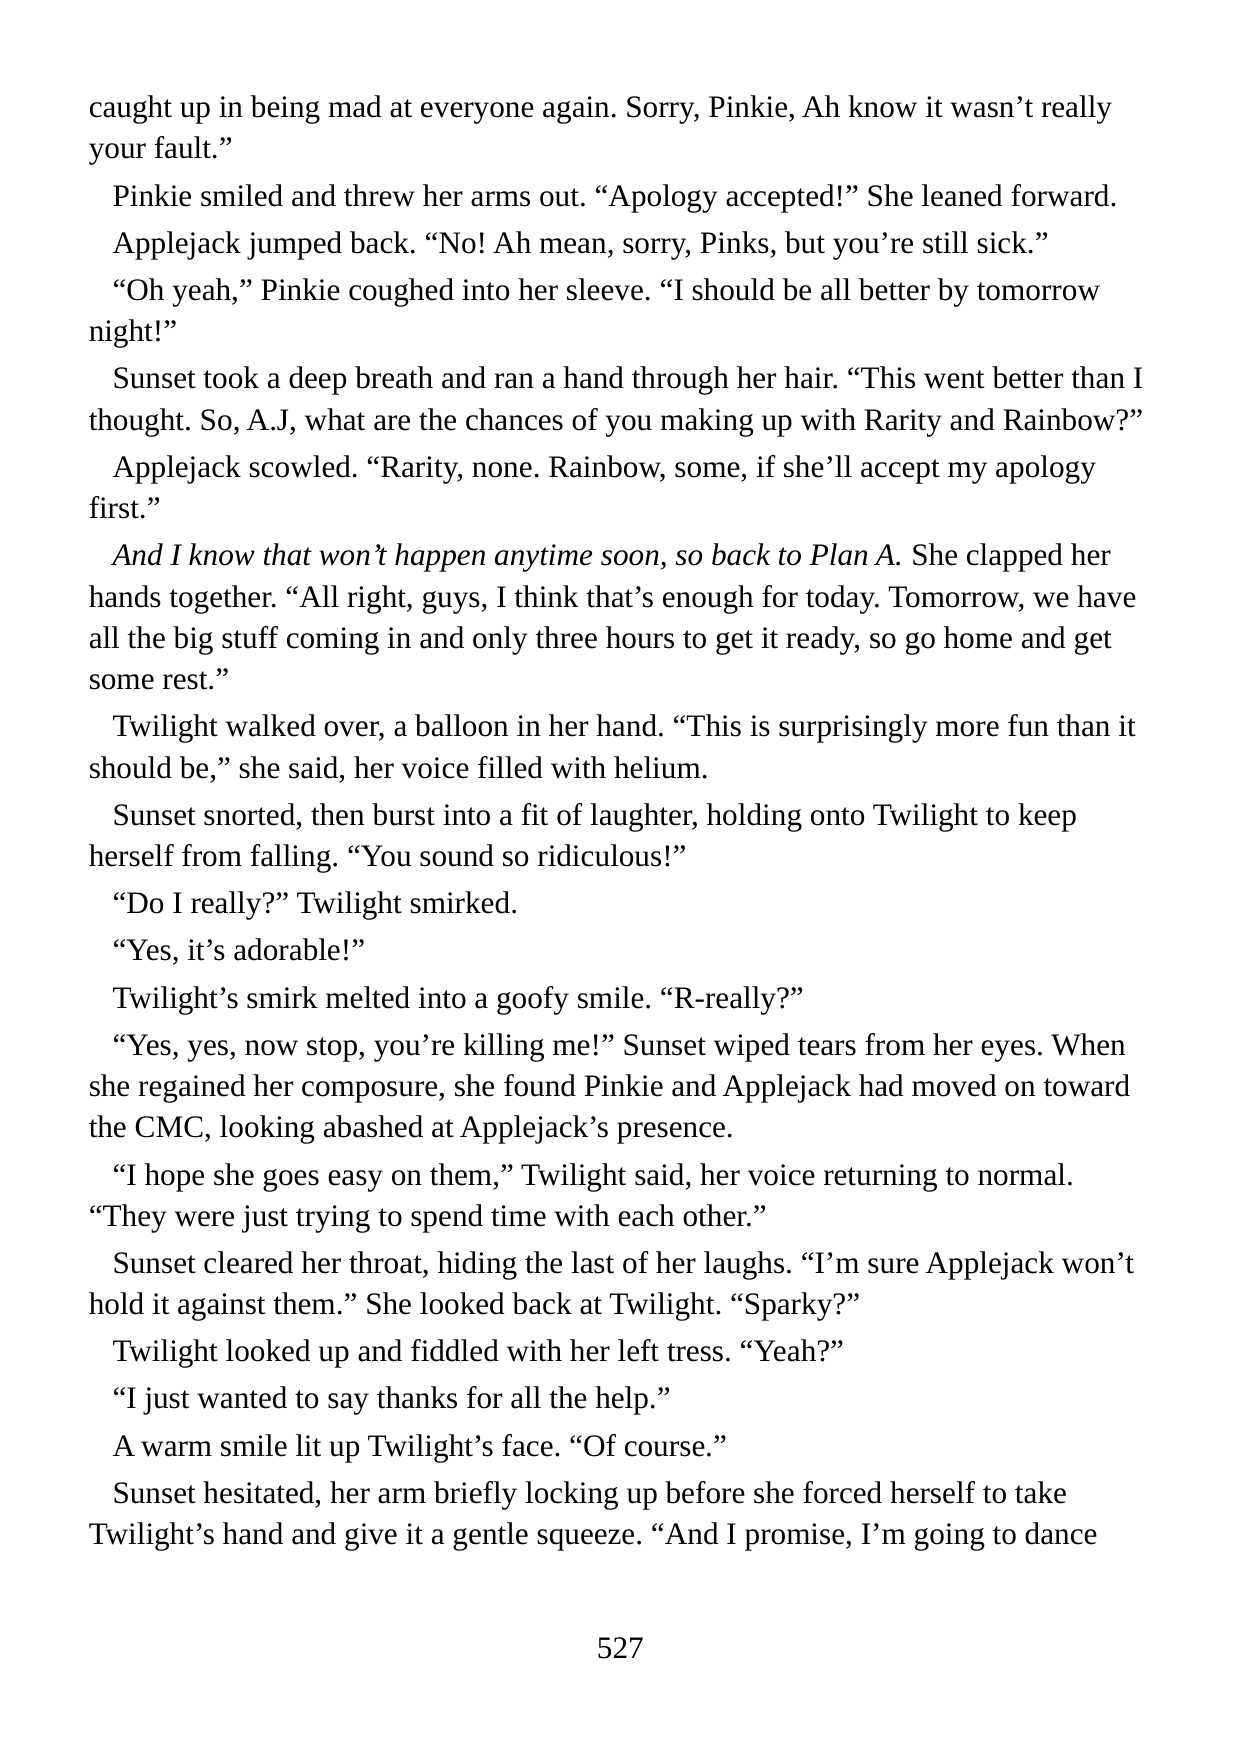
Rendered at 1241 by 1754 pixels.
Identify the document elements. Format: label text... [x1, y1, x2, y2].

text “Yes, it’s adorable!” [88, 932, 1152, 968]
text Twilight’s smirk melted into a goofy smile. “R-really?” [88, 979, 1152, 1015]
text “Oh yeah,” Pinkie coughed into her sleeve. “I should be all better by tomorrow night!” [88, 271, 1152, 348]
text caught up in being mad at everyone again. Sorry, Pinkie, Ah know it wasn’t really your fault.” [88, 88, 1152, 166]
text “Do I really?” Twilight smirked. [88, 884, 1152, 920]
text A warm smile lit up Twilight’s face. “Of course.” [88, 1427, 1152, 1463]
text Pinkie smiled and threw her arms out. “Apology accepted!” She leaned forward. [88, 177, 1152, 213]
text Applejack scowled. “Rarity, none. Rainbow, some, if she’ll accept my apology first.” [88, 448, 1152, 525]
text “Yes, yes, now stop, you’re killing me!” Sunset wiped tears from her eyes. When she regained her composure, she found Pinkie and Applejack had moved on toward the CMC, looking abashed at Applejack’s presence. [88, 1026, 1152, 1144]
text Sunset cleared her throat, hiding the last of her laughs. “I’m sure Applejack won’t hold it against them.” She looked back at Twilight. “Sparky?” [88, 1244, 1152, 1321]
text “I hope she goes easy on them,” Twilight said, her voice returning to normal. “They were just trying to spend time with each other.” [88, 1156, 1152, 1233]
text And I know that won’t happen anytime soon, so back to Plan A. She clapped her hands together. “All right, guys, I think that’s enough for today. Tomorrow, we have all the big stuff coming in and only three hours to get it ready, so go home and get some rest.” [88, 537, 1152, 696]
text Sunset hesitated, her arm briefly locking up before she forced herself to take Twilight’s hand and give it a gentle squeeze. “And I promise, I’m going to dance [88, 1474, 1152, 1551]
text Sunset snorted, then burst into a fit of laughter, holding onto Twilight to keep herself from falling. “You sound so ridiculous!” [88, 796, 1152, 873]
text “I just wanted to say thanks for all the help.” [88, 1380, 1152, 1416]
text Sunset took a deep breath and ran a hand through her hair. “This went better than I thought. So, A.J, what are the chances of you making up with Rarity and Rainbow?” [88, 360, 1152, 437]
text Applejack jumped back. “No! Ah mean, sorry, Pinks, but you’re still sick.” [88, 224, 1152, 260]
text Twilight looked up and fiddled with her left tress. “Yeah?” [88, 1333, 1152, 1368]
text Twilight walked over, a balloon in her hand. “This is surprisingly more fun than it should be,” she said, her voice filled with helium. [88, 708, 1152, 785]
